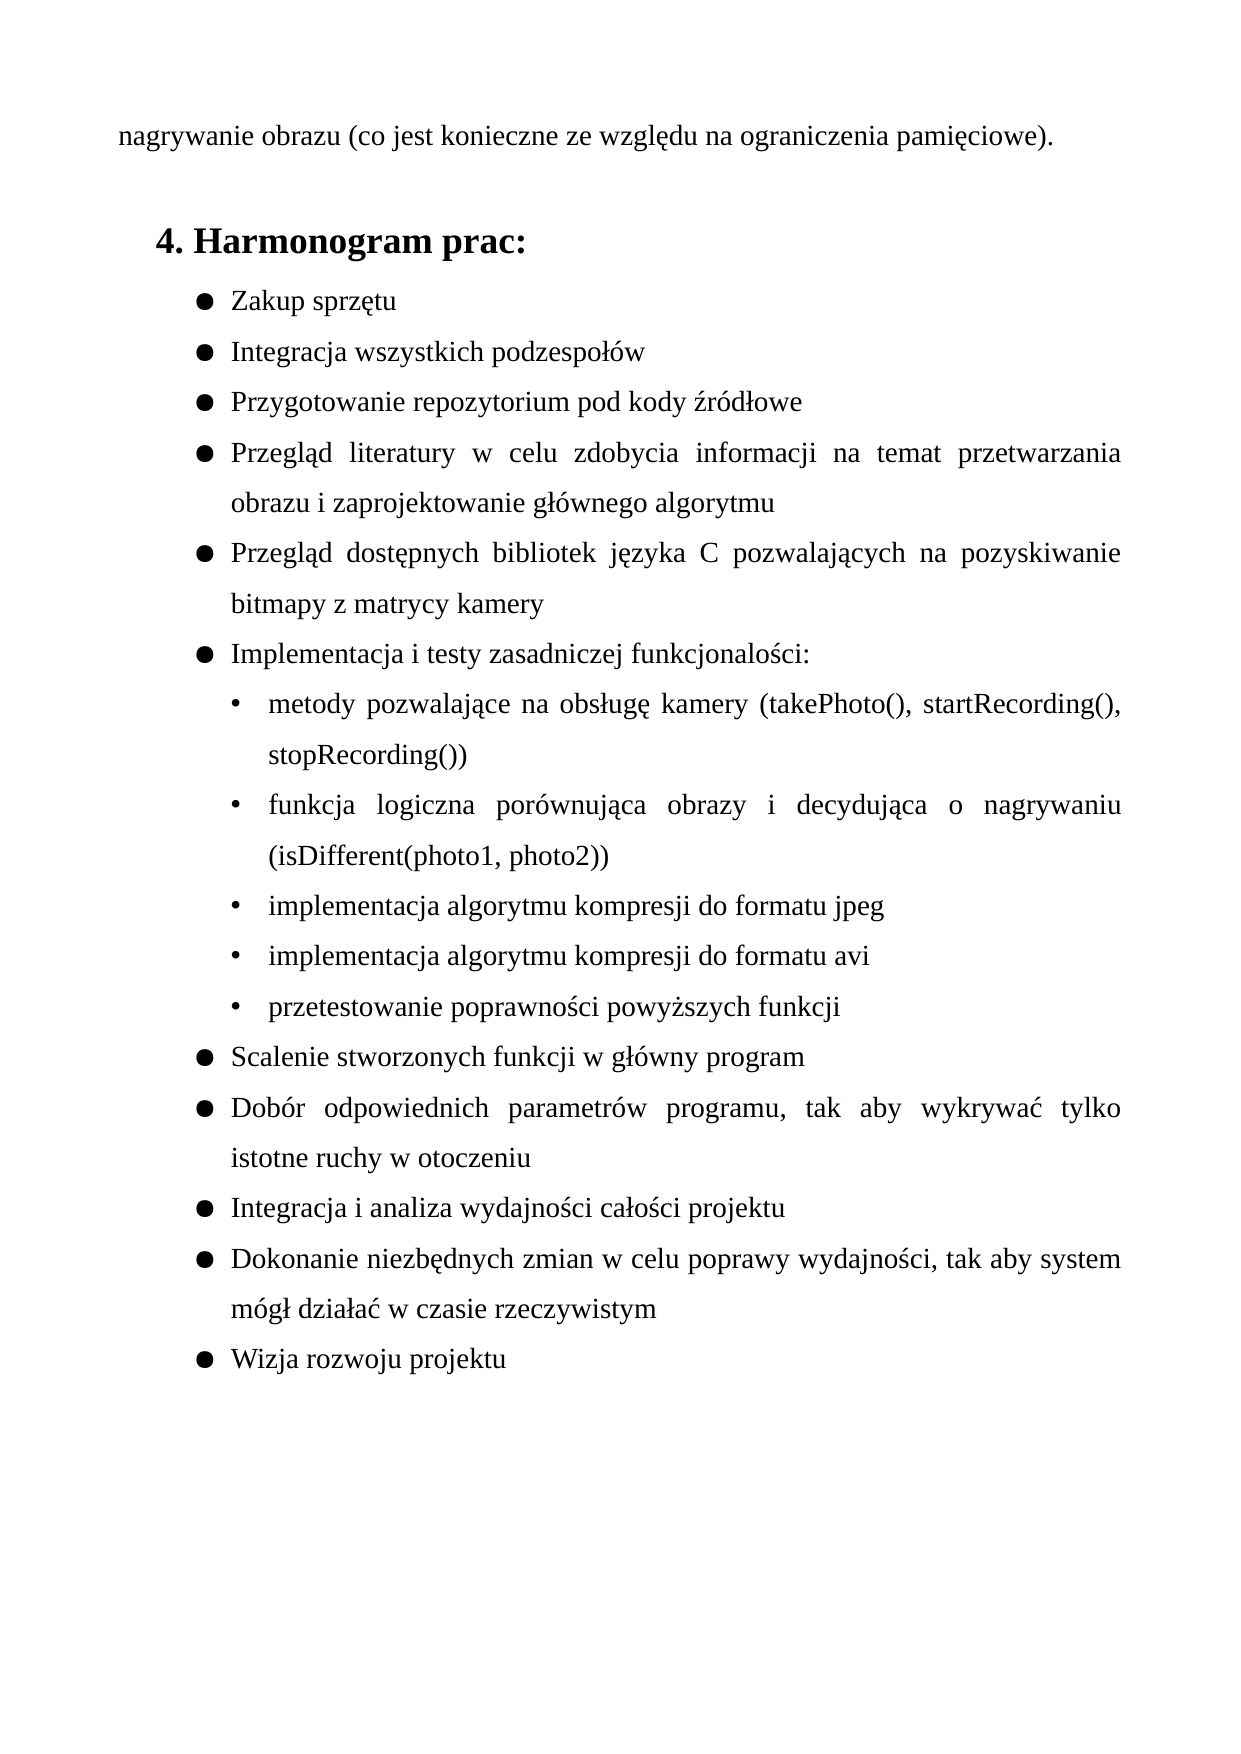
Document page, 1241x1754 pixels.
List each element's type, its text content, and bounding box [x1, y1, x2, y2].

list przetestowanie poprawności powyższych funkcji [231, 989, 1122, 1022]
list Scalenie stworzonych funkcji w główny program [193, 1039, 1122, 1073]
list Przegląd dostępnych bibliotek języka C pozwalających na pozyskiwanie bitmapy z matrycy kamery [193, 535, 1122, 619]
list Dobór odpowiednich parametrów programu, tak aby wykrywać tylko istotne ruchy w otoczeniu [193, 1090, 1122, 1174]
list Harmonogram prac: [156, 219, 1122, 262]
text nagrywanie obrazu (co jest konieczne ze względu na ograniczenia pamięciowe). [118, 118, 1122, 152]
list Dokonanie niezbędnych zmian w celu poprawy wydajności, tak aby system mógł działać w czasie rzeczywistym [193, 1241, 1122, 1325]
list implementacja algorytmu kompresji do formatu avi [231, 938, 1122, 972]
list Zakup sprzętu [193, 283, 1122, 317]
list Przegląd literatury w celu zdobycia informacji na temat przetwarzania obrazu i zaprojektowanie głównego algorytmu [193, 435, 1122, 519]
list Implementacja i testy zasadniczej funkcjonalości: [193, 636, 1122, 670]
list Przygotowanie repozytorium pod kody źródłowe [193, 384, 1122, 418]
list Integracja i analiza wydajności całości projektu [193, 1190, 1122, 1224]
list implementacja algorytmu kompresji do formatu jpeg [231, 888, 1122, 922]
list funkcja logiczna porównująca obrazy i decydująca o nagrywaniu (isDifferent(photo1, photo2)) [231, 787, 1122, 871]
list Wizja rozwoju projektu [193, 1342, 1122, 1375]
list metody pozwalające na obsługę kamery (takePhoto(), startRecording(), stopRecording()) [231, 687, 1122, 771]
list Integracja wszystkich podzespołów [193, 334, 1122, 367]
